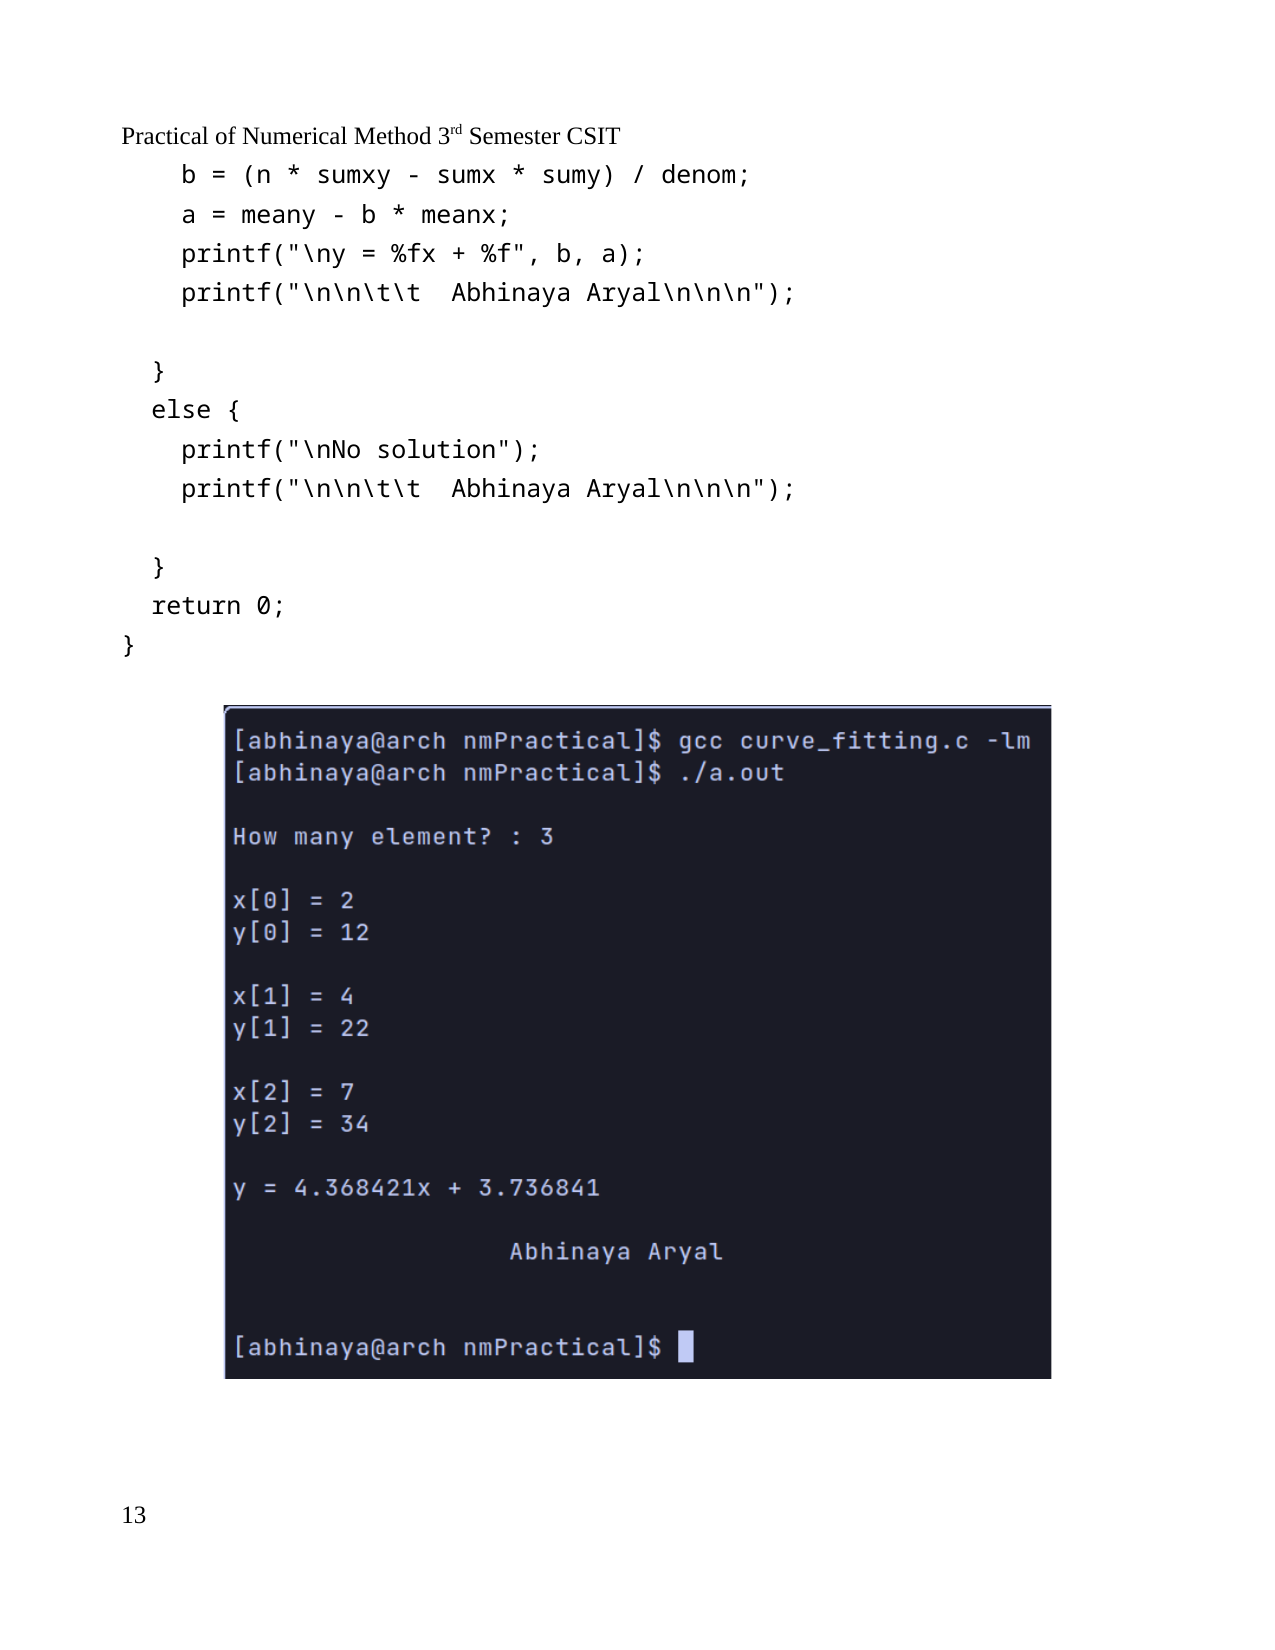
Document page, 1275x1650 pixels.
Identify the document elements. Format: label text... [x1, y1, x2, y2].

text b = (n * sumxy - sumx * sumy) / denom; [121, 157, 1154, 191]
text } [121, 353, 1154, 387]
text } [121, 627, 1154, 661]
text a = meany - b * meanx; [121, 196, 1154, 230]
text printf("\n\n\t\t Abhinaya Aryal\n\n\n"); [121, 275, 1154, 309]
text printf("\nNo solution"); [121, 431, 1154, 465]
text else { [121, 392, 1154, 426]
text printf("\n\n\t\t Abhinaya Aryal\n\n\n"); [121, 471, 1154, 504]
text } [121, 549, 1154, 583]
text printf("\ny = %fx + %f", b, a); [121, 236, 1154, 269]
picture [223, 705, 1052, 1379]
text return 0; [121, 588, 1154, 622]
